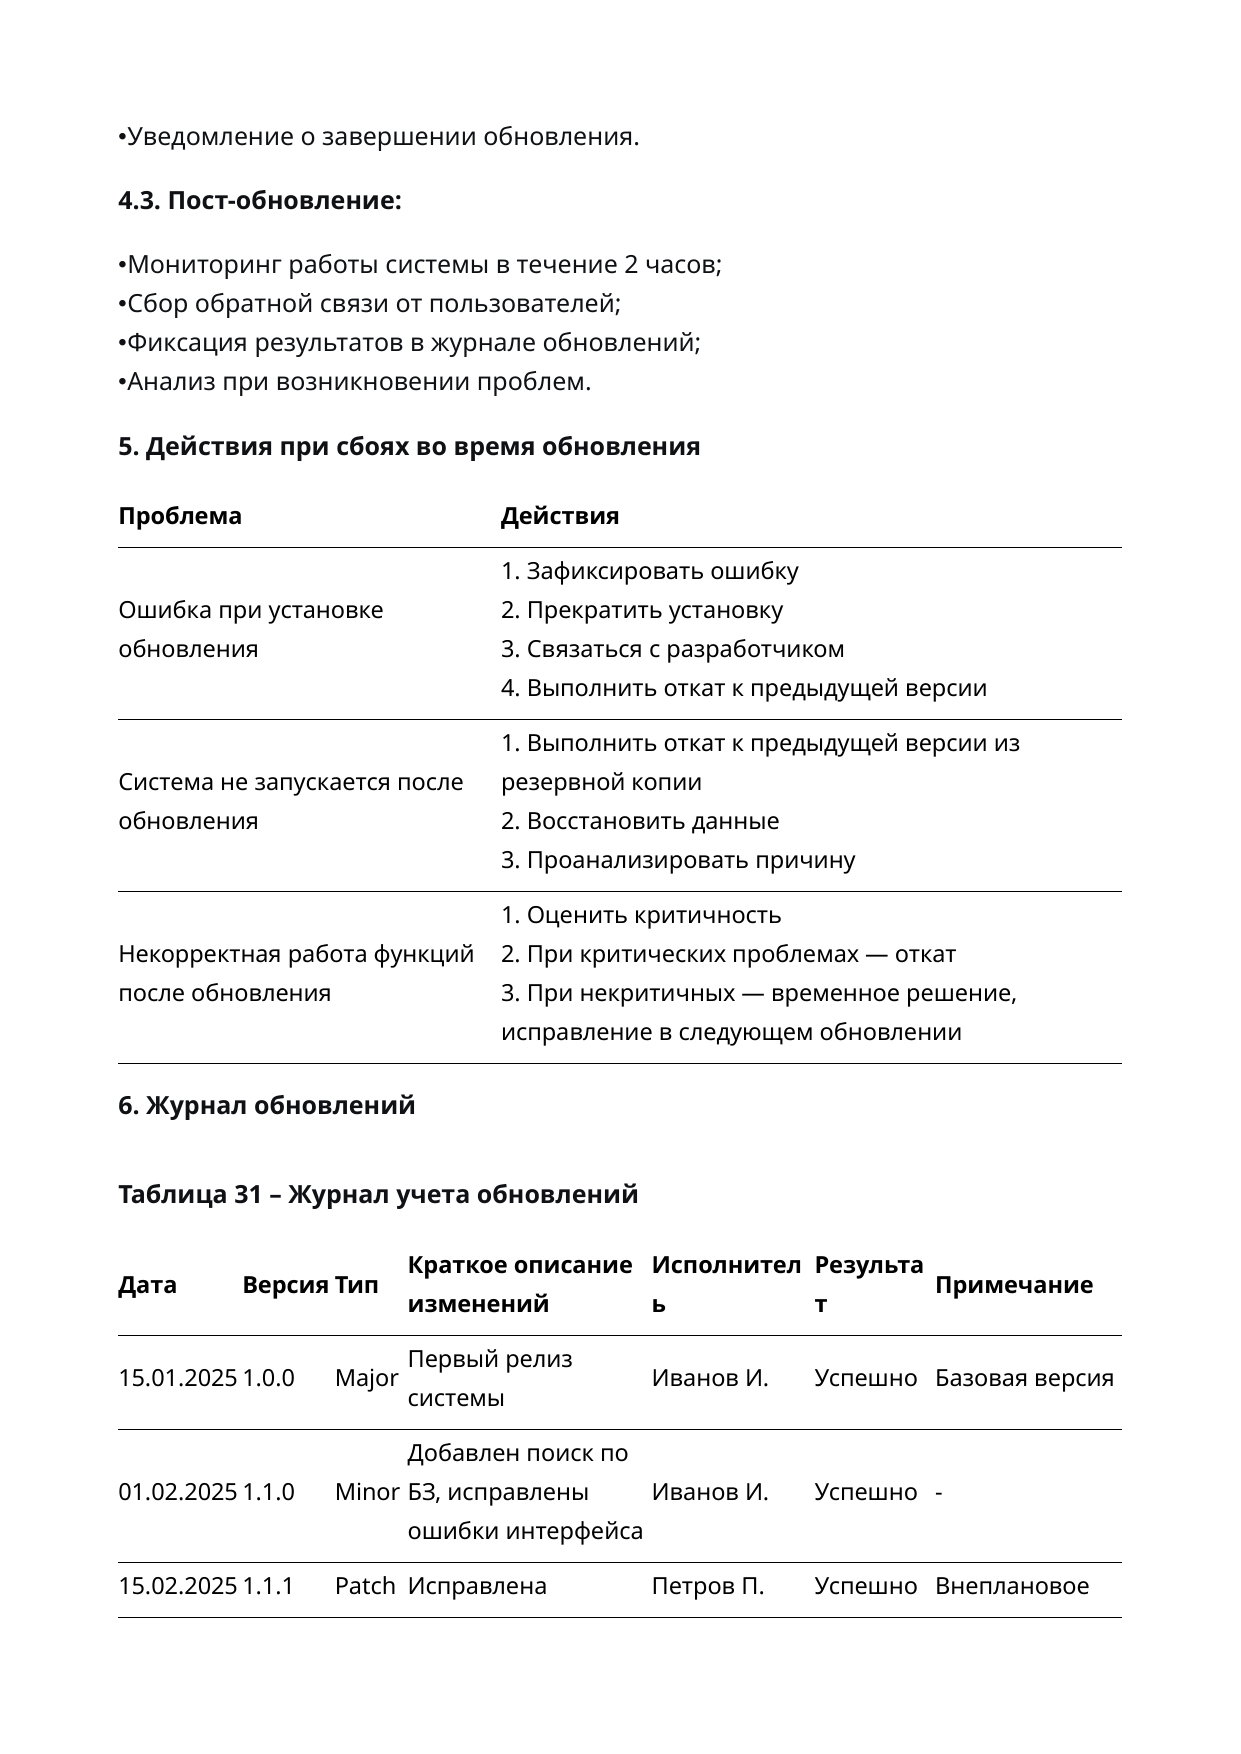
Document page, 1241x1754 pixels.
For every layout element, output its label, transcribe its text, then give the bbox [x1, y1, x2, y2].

table_cell Minor [335, 1430, 407, 1562]
table_header Действия [501, 492, 1122, 547]
table_cell 15.01.2025 [118, 1336, 242, 1429]
table_cell 15.02.2025 [118, 1563, 242, 1617]
table_cell Иванов И. [651, 1336, 814, 1429]
table_cell 01.02.2025 [118, 1430, 242, 1562]
table_cell Иванов И. [651, 1430, 814, 1562]
table_cell 1.0.0 [242, 1336, 334, 1429]
table_cell Первый релиз системы [408, 1336, 651, 1429]
table_cell Исправлена [408, 1563, 651, 1617]
text 4.3. Пост-обновление: [118, 182, 1122, 216]
table_cell 1. Оценить критичность 2. При критических проблемах — откат 3. При некритичных — временное решение, исправление в следующем обновлении [501, 892, 1122, 1063]
table_cell Добавлен поиск по БЗ, исправлены ошибки интерфейса [408, 1430, 651, 1562]
text 6. Журнал обновлений [118, 1088, 1122, 1122]
table_cell Петров П. [651, 1563, 814, 1617]
table_cell Ошибка при установке обновления [118, 548, 501, 719]
table_cell 1. Выполнить откат к предыдущей версии из резервной копии 2. Восстановить данные 3. Проанализировать причину [501, 720, 1122, 891]
table_header Краткое описание изменений [408, 1241, 651, 1335]
table_cell Внеплановое [935, 1563, 1122, 1617]
table_cell Успешно [814, 1336, 935, 1429]
list Уведомление о завершении обновления. [118, 118, 1122, 152]
list Фиксация результатов в журнале обновлений; [118, 325, 1122, 359]
list Сбор обратной связи от пользователей; [118, 286, 1122, 320]
table_cell Успешно [814, 1430, 935, 1562]
list Мониторинг работы системы в течение 2 часов; [118, 246, 1122, 281]
text Таблица 31 – Журнал учета обновлений [118, 1177, 1122, 1211]
table_cell 1. Зафиксировать ошибку 2. Прекратить установку 3. Связаться с разработчиком 4. Выполнить откат к предыдущей версии [501, 548, 1122, 719]
table_cell Patch [335, 1563, 407, 1617]
table_header Результат [814, 1241, 935, 1335]
table_header Примечание [935, 1241, 1122, 1335]
text 5. Действия при сбоях во время обновления [118, 428, 1122, 462]
table_header Дата [118, 1241, 242, 1335]
table_cell Базовая версия [935, 1336, 1122, 1429]
table_header Исполнитель [651, 1241, 814, 1335]
table_cell - [935, 1430, 1122, 1562]
table_cell 1.1.1 [242, 1563, 334, 1617]
table_cell Major [335, 1336, 407, 1429]
table_header Версия [242, 1241, 334, 1335]
table_cell Некорректная работа функций после обновления [118, 892, 501, 1063]
table_cell Система не запускается после обновления [118, 720, 501, 891]
table_cell Успешно [814, 1563, 935, 1617]
list Анализ при возникновении проблем. [118, 364, 1122, 398]
table_cell 1.1.0 [242, 1430, 334, 1562]
table_header Проблема [118, 492, 501, 547]
table_header Тип [335, 1241, 407, 1335]
